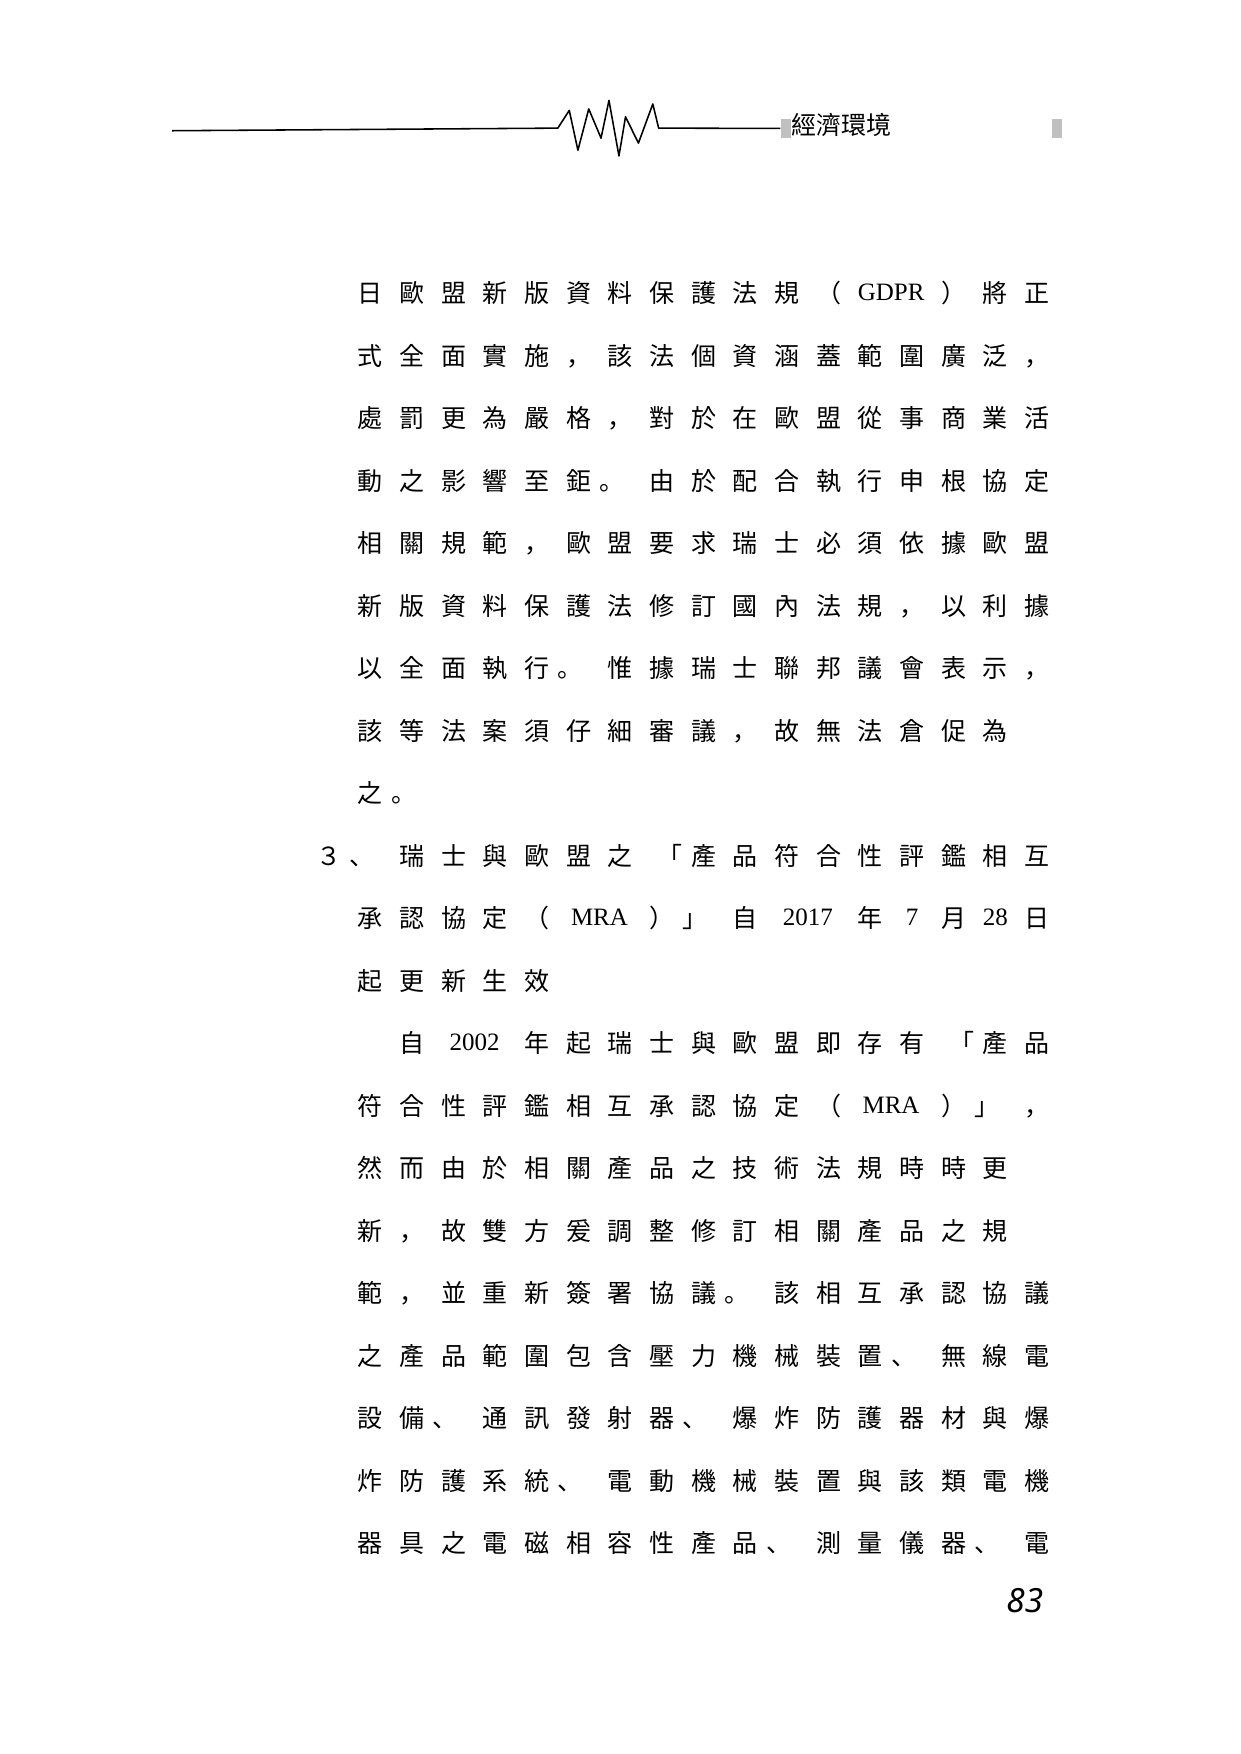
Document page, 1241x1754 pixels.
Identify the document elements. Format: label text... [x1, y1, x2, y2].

text 自2002年起瑞士與歐盟即存有「產品符合性評鑑相互承認協定（MRA）」，然而由於相關產品之技術法規時時更新，故雙方爰調整修訂相關產品之規範，並重新簽署協議。該相互承認協議之產品範圍包含壓力機械裝置、無線電設備、通訊發射器、爆炸防護器材與爆炸防護系統、電動機械裝置與該類電機器具之電磁相容性產品、測量儀器、電 [330, 1000, 1058, 1563]
text 日歐盟新版資料保護法規（GDPR）將正式全面實施，該法個資涵蓋範圍廣泛，處罰更為嚴格，對於在歐盟從事商業活動之影響至鉅。由於配合執行申根協定相關規範，歐盟要求瑞士必須依據歐盟新版資料保護法修訂國內法規，以利據以全面執行。惟據瑞士聯邦議會表示，該等法案須仔細審議，故無法倉促為之。 [330, 250, 1058, 813]
text ３、瑞士與歐盟之「產品符合性評鑑相互承認協定（MRA）」自2017年7月28日起更新生效 [281, 813, 1058, 1000]
